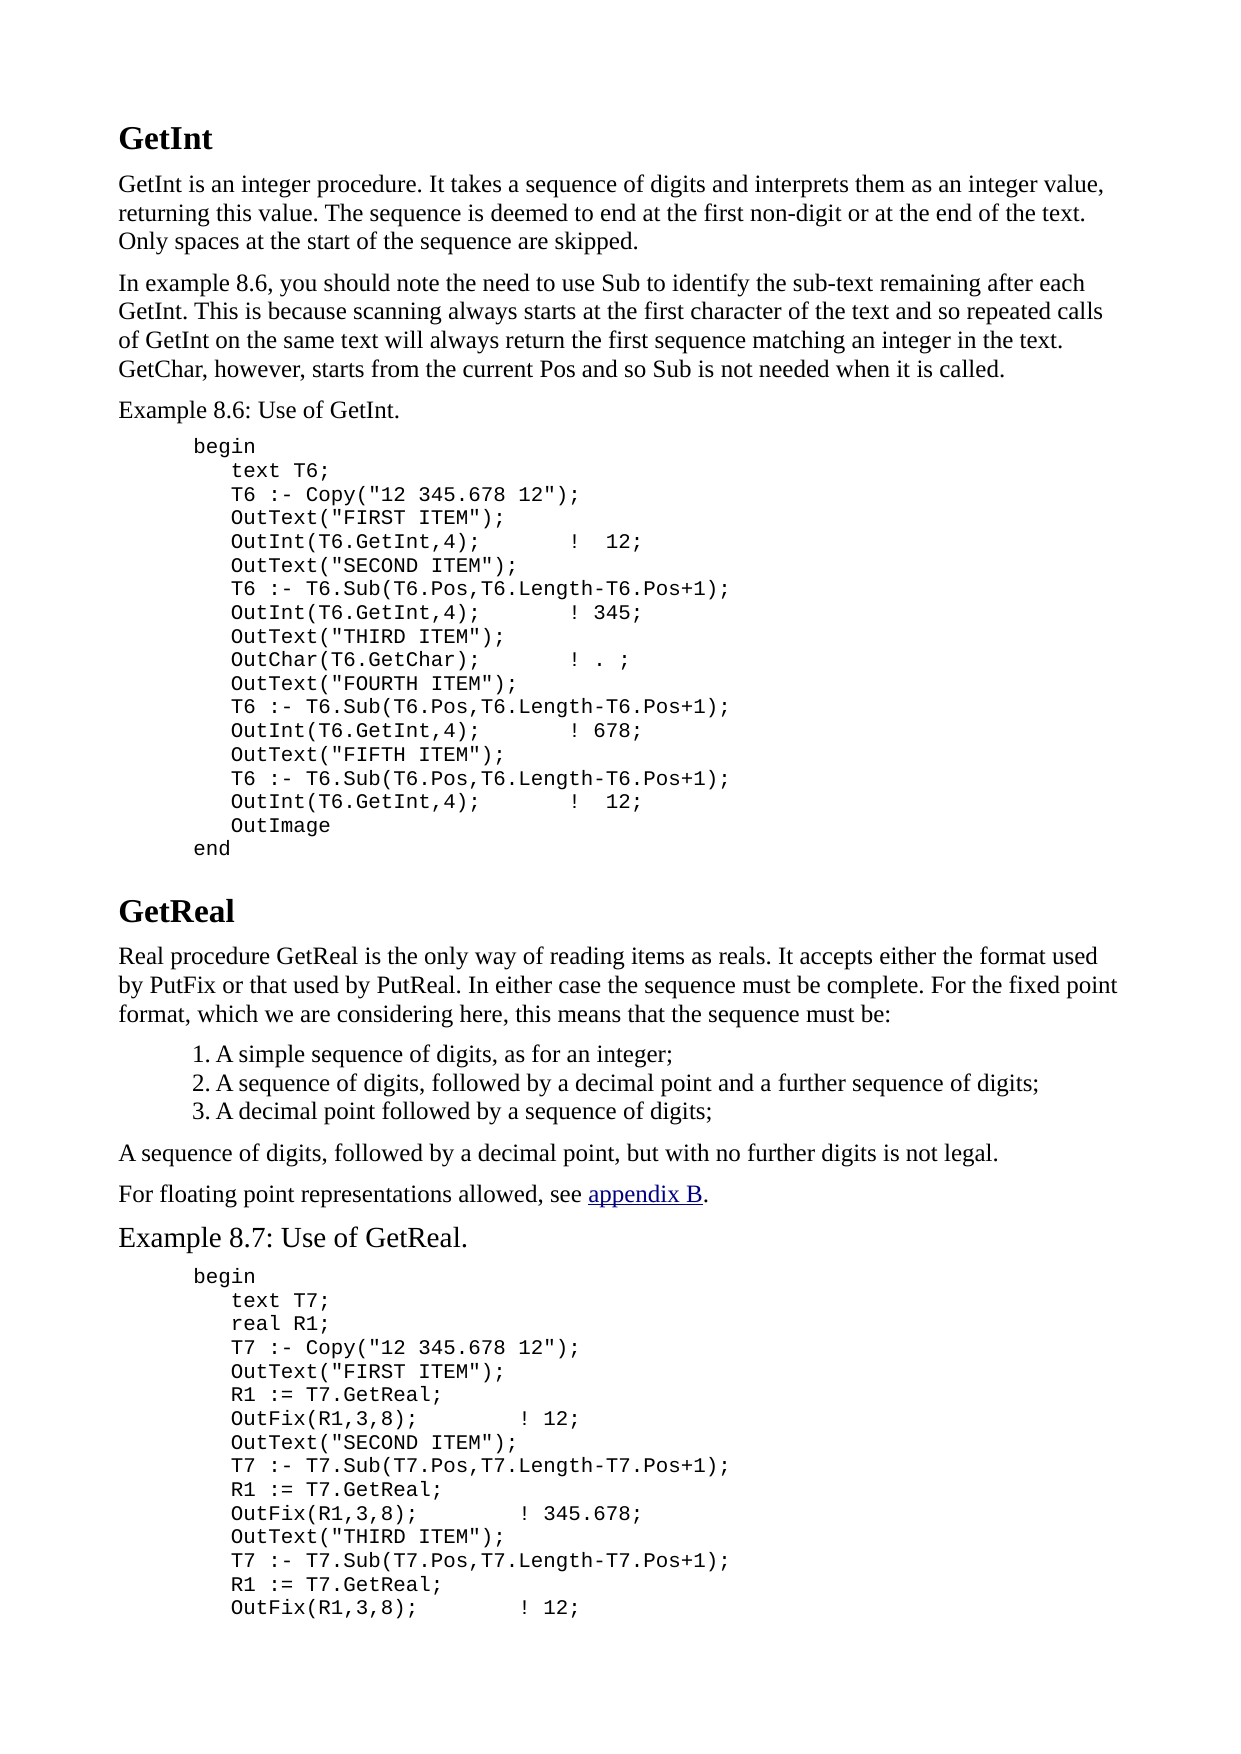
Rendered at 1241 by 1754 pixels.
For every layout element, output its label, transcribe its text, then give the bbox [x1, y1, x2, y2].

text text T7; [118, 1290, 1122, 1313]
text OutFix(R1,3,8); ! 345.678; [118, 1503, 1122, 1526]
text OutText("FOURTH ITEM"); [118, 673, 1122, 697]
text GetReal [118, 892, 1122, 930]
text OutChar(T6.GetChar); ! . ; [118, 649, 1122, 673]
text R1 := T7.GetReal; [118, 1384, 1122, 1408]
text R1 := T7.GetReal; [118, 1479, 1122, 1503]
list A simple sequence of digits, as for an integer; [118, 1039, 1122, 1068]
text Example 8.6: Use of GetInt. [118, 395, 1122, 424]
text T6 :- T6.Sub(T6.Pos,T6.Length-T6.Pos+1); [118, 578, 1122, 602]
text T7 :- T7.Sub(T7.Pos,T7.Length-T7.Pos+1); [118, 1455, 1122, 1479]
text R1 := T7.GetReal; [118, 1573, 1122, 1597]
text OutText("SECOND ITEM"); [118, 555, 1122, 578]
text T6 :- Copy("12 345.678 12"); [118, 484, 1122, 507]
text Example 8.7: Use of GetReal. [118, 1220, 1122, 1254]
text OutImage [118, 815, 1122, 838]
text OutText("SECOND ITEM"); [118, 1432, 1122, 1455]
text GetInt is an integer procedure. It takes a sequence of digits and interprets them as an integer value, returning this value. The sequence is deemed to end at the first non-digit or at the end of the text. Only spaces at the start of the sequence are skipped. [118, 169, 1122, 255]
text OutText("FIFTH ITEM"); [118, 744, 1122, 767]
text OutFix(R1,3,8); ! 12; [118, 1597, 1122, 1621]
text OutText("FIRST ITEM"); [118, 507, 1122, 531]
text Real procedure GetReal is the only way of reading items as reals. It accepts either the format used by PutFix or that used by PutReal. In either case the sequence must be complete. For the fixed point format, which we are considering here, this means that the sequence must be: [118, 941, 1122, 1027]
text OutText("THIRD ITEM"); [118, 1526, 1122, 1550]
text OutText("FIRST ITEM"); [118, 1361, 1122, 1384]
text T6 :- T6.Sub(T6.Pos,T6.Length-T6.Pos+1); [118, 767, 1122, 791]
text In example 8.6, you should note the need to use Sub to identify the sub-text remaining after each GetInt. This is because scanning always starts at the first character of the text and so repeated calls of GetInt on the same text will always return the first sequence matching an integer in the text. GetChar, however, starts from the current Pos and so Sub is not needed when it is called. [118, 268, 1122, 383]
text OutInt(T6.GetInt,4); ! 678; [118, 720, 1122, 744]
text OutText("THIRD ITEM"); [118, 626, 1122, 649]
text end [118, 838, 1122, 862]
subtitle GetInt [118, 118, 1122, 156]
text OutInt(T6.GetInt,4); ! 12; [118, 531, 1122, 555]
text begin [118, 1266, 1122, 1290]
text For floating point representations allowed, see appendix B. [118, 1179, 1122, 1208]
text begin [118, 436, 1122, 460]
list A sequence of digits, followed by a decimal point and a further sequence of digits; [118, 1068, 1122, 1096]
list A decimal point followed by a sequence of digits; [118, 1096, 1122, 1125]
text T6 :- T6.Sub(T6.Pos,T6.Length-T6.Pos+1); [118, 697, 1122, 720]
text A sequence of digits, followed by a decimal point, but with no further digits is not legal. [118, 1138, 1122, 1166]
text OutInt(T6.GetInt,4); ! 12; [118, 791, 1122, 815]
text text T6; [118, 460, 1122, 484]
text T7 :- Copy("12 345.678 12"); [118, 1337, 1122, 1361]
text OutInt(T6.GetInt,4); ! 345; [118, 602, 1122, 626]
text real R1; [118, 1313, 1122, 1337]
text OutFix(R1,3,8); ! 12; [118, 1408, 1122, 1432]
text T7 :- T7.Sub(T7.Pos,T7.Length-T7.Pos+1); [118, 1550, 1122, 1573]
